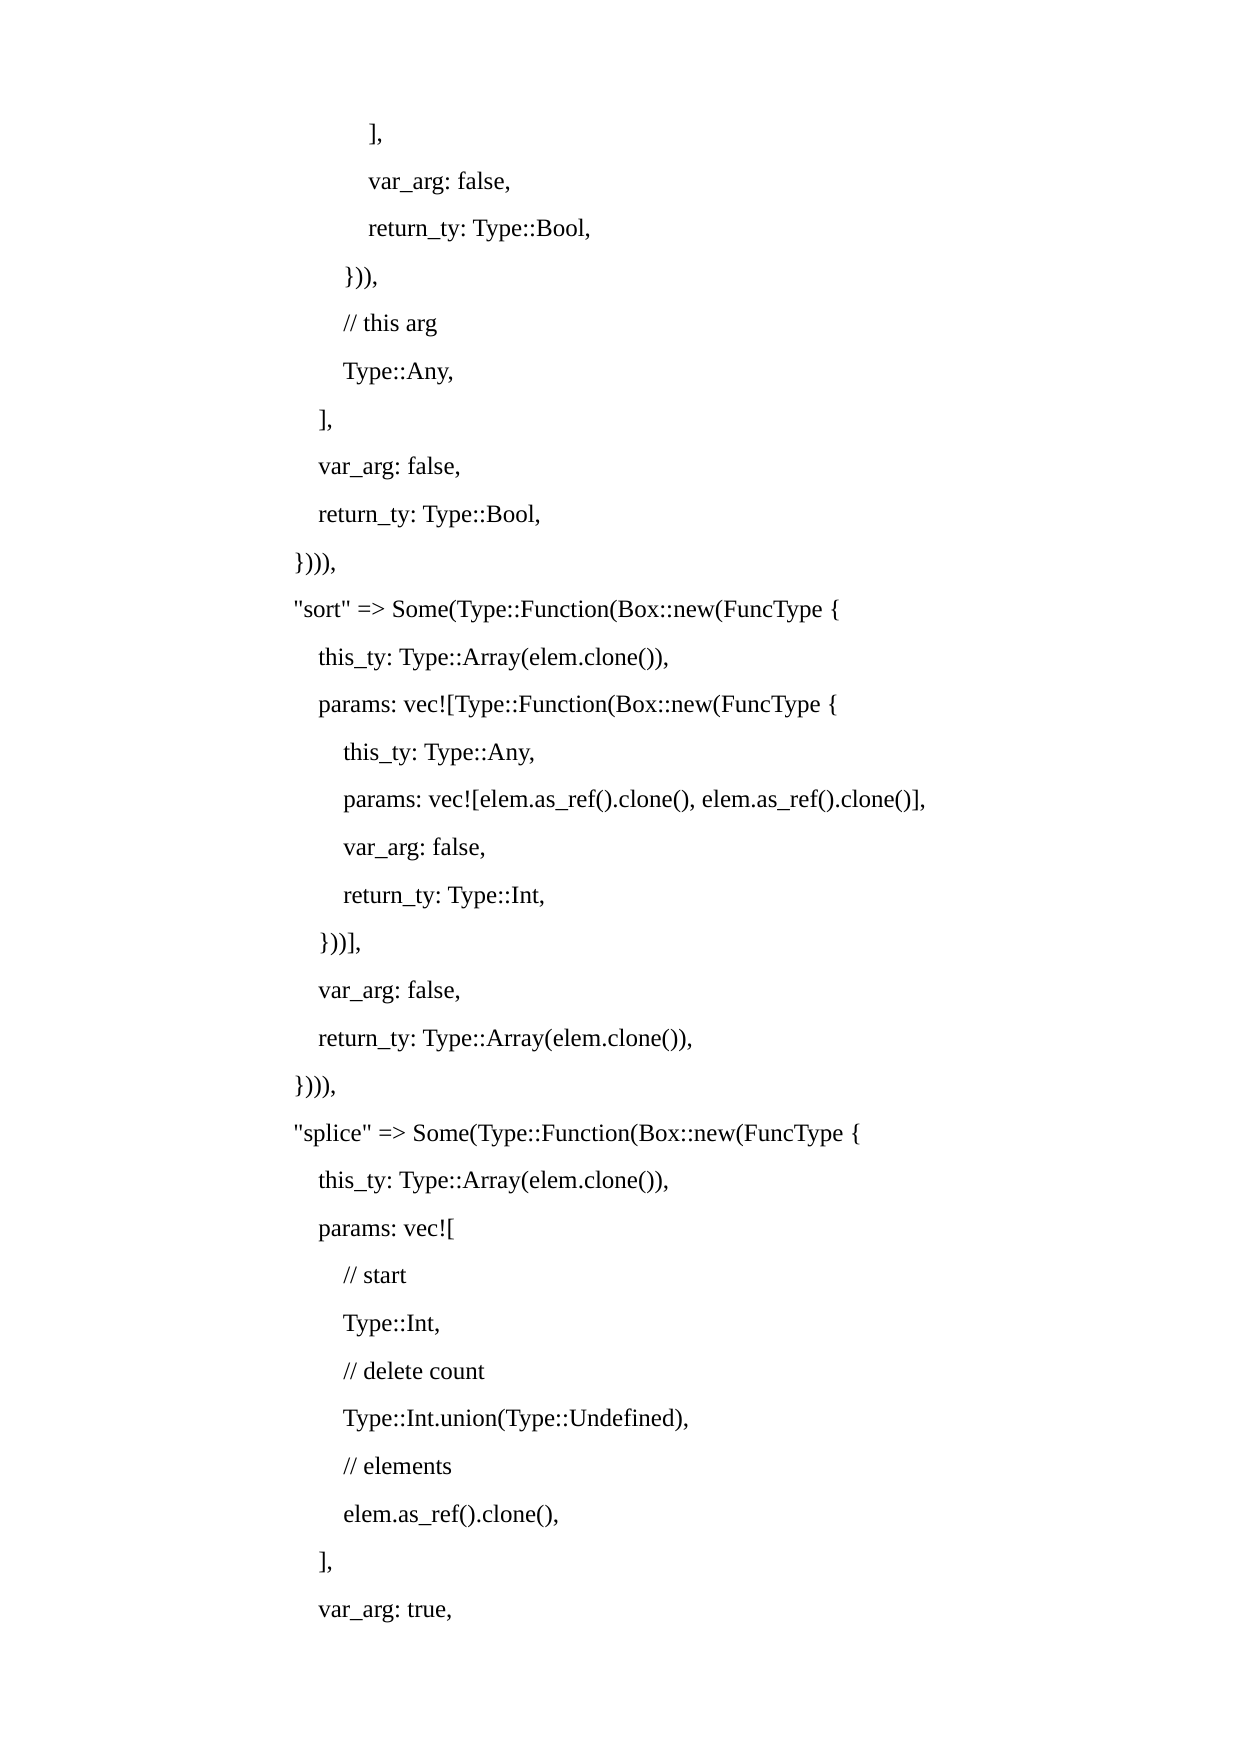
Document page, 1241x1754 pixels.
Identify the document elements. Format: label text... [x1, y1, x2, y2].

text Type::Int, [118, 1308, 1122, 1337]
text // start [118, 1261, 1122, 1289]
text ], [118, 118, 1122, 147]
text // this arg [118, 308, 1122, 337]
text Type::Any, [118, 356, 1122, 385]
text })), [118, 261, 1122, 290]
text }))), [118, 1070, 1122, 1099]
text // elements [118, 1451, 1122, 1480]
text this_ty: Type::Array(elem.clone()), [118, 1165, 1122, 1194]
text ], [118, 1546, 1122, 1575]
text this_ty: Type::Array(elem.clone()), [118, 642, 1122, 671]
text }))), [118, 547, 1122, 575]
text var_arg: false, [118, 451, 1122, 480]
text }))], [118, 927, 1122, 956]
text return_ty: Type::Bool, [118, 213, 1122, 242]
text return_ty: Type::Bool, [118, 499, 1122, 528]
text var_arg: false, [118, 975, 1122, 1004]
text var_arg: false, [118, 166, 1122, 194]
text var_arg: false, [118, 832, 1122, 861]
text "sort" => Some(Type::Function(Box::new(FuncType { [118, 594, 1122, 623]
text return_ty: Type::Int, [118, 880, 1122, 908]
text var_arg: true, [118, 1594, 1122, 1623]
text "splice" => Some(Type::Function(Box::new(FuncType { [118, 1118, 1122, 1147]
text elem.as_ref().clone(), [118, 1499, 1122, 1527]
text Type::Int.union(Type::Undefined), [118, 1403, 1122, 1432]
text params: vec![Type::Function(Box::new(FuncType { [118, 689, 1122, 718]
text params: vec![elem.as_ref().clone(), elem.as_ref().clone()], [118, 784, 1122, 813]
text return_ty: Type::Array(elem.clone()), [118, 1023, 1122, 1051]
text ], [118, 404, 1122, 432]
text this_ty: Type::Any, [118, 737, 1122, 766]
text // delete count [118, 1356, 1122, 1384]
text params: vec![ [118, 1213, 1122, 1242]
